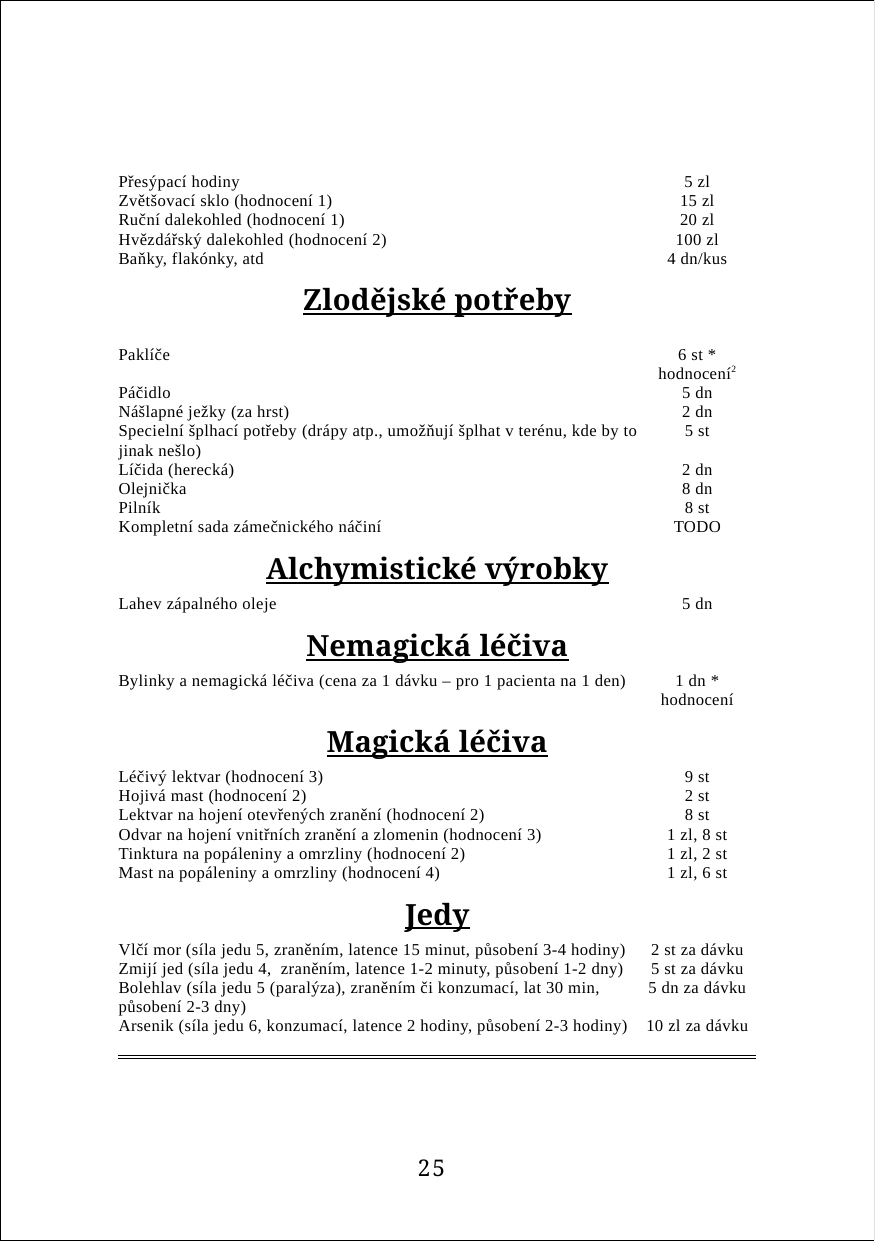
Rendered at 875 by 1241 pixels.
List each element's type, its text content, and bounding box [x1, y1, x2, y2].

table_cell [118, 325, 638, 344]
table_cell 8 st [638, 498, 756, 517]
table_cell Magická léčiva [118, 709, 756, 767]
table_cell 1 zl, 8 st [638, 824, 756, 843]
table_cell 2 dn [638, 402, 756, 421]
table_cell 20 zl [638, 210, 756, 229]
table_cell [638, 325, 756, 344]
table_cell 5 st [638, 421, 756, 459]
table_cell Lahev zápalného oleje [118, 594, 638, 613]
table_cell Lektvar na hojení otevřených zranění (hodnocení 2) [118, 805, 638, 824]
table_cell 2 dn [638, 460, 756, 479]
table_cell Páčidlo [118, 383, 638, 402]
table_cell Odvar na hojení vnitřních zranění a zlomenin (hodnocení 3) [118, 824, 638, 843]
table_cell 1 zl, 2 st [638, 844, 756, 863]
table_cell Jedy [118, 882, 756, 939]
table_cell 15 zl [638, 191, 756, 210]
table_cell Hojivá mast (hodnocení 2) [118, 786, 638, 805]
table_cell Léčivý lektvar (hodnocení 3) [118, 767, 638, 786]
table_cell 8 dn [638, 479, 756, 498]
table_cell Bolehlav (síla jedu 5 (paralýza), zraněním či konzumací, lat 30 min, působení 2-3 dny) [118, 978, 638, 1016]
table_cell 5 dn [638, 383, 756, 402]
table_cell Hvězdářský dalekohled (hodnocení 2) [118, 229, 638, 248]
table_cell Pilník [118, 498, 638, 517]
table_cell Zvětšovací sklo (hodnocení 1) [118, 191, 638, 210]
table_cell Zlodějské potřeby [118, 268, 756, 325]
table_cell 6 st * hodnocení2 [638, 345, 756, 383]
table_cell 1 dn * hodnocení [638, 671, 756, 709]
table_cell Vlčí mor (síla jedu 5, zraněním, latence 15 minut, působení 3-4 hodiny) [118, 940, 638, 959]
table_cell 1 zl, 6 st [638, 863, 756, 882]
table_cell Kompletní sada zámečnického náčiní [118, 517, 638, 536]
table_cell 8 st [638, 805, 756, 824]
table_cell 4 dn/kus [638, 249, 756, 268]
table_cell Líčida (herecká) [118, 460, 638, 479]
table_cell Ruční dalekohled (hodnocení 1) [118, 210, 638, 229]
table_cell Nemagická léčiva [118, 613, 756, 671]
table_cell Specielní šplhací potřeby (drápy atp., umožňují šplhat v terénu, kde by to jinak nešlo) [118, 421, 638, 459]
table_cell [118, 1035, 638, 1054]
table_cell TODO [638, 517, 756, 536]
table_cell Paklíče [118, 345, 638, 383]
table_cell Baňky, flakónky, atd [118, 249, 638, 268]
table_cell 5 dn [638, 594, 756, 613]
table_cell [638, 1035, 756, 1054]
table_cell Mast na popáleniny a omrzliny (hodnocení 4) [118, 863, 638, 882]
table_cell 9 st [638, 767, 756, 786]
table_cell Tinktura na popáleniny a omrzliny (hodnocení 2) [118, 844, 638, 863]
table_cell 5 zl [638, 172, 756, 191]
table_cell 5 dn za dávku [638, 978, 756, 1016]
table_cell 5 st za dávku [638, 959, 756, 978]
table_cell 100 zl [638, 229, 756, 248]
table_cell 2 st [638, 786, 756, 805]
table_cell 2 st za dávku [638, 940, 756, 959]
table_cell Zmijí jed (síla jedu 4, zraněním, latence 1-2 minuty, působení 1-2 dny) [118, 959, 638, 978]
table_cell Alchymistické výrobky [118, 536, 756, 594]
table_cell Bylinky a nemagická léčiva (cena za 1 dávku – pro 1 pacienta na 1 den) [118, 671, 638, 709]
table_cell Olejnička [118, 479, 638, 498]
table_cell Nášlapné ježky (za hrst) [118, 402, 638, 421]
table_cell Přesýpací hodiny [118, 172, 638, 191]
table_cell Arsenik (síla jedu 6, konzumací, latence 2 hodiny, působení 2-3 hodiny) [118, 1016, 638, 1035]
table_cell 10 zl za dávku [638, 1016, 756, 1035]
